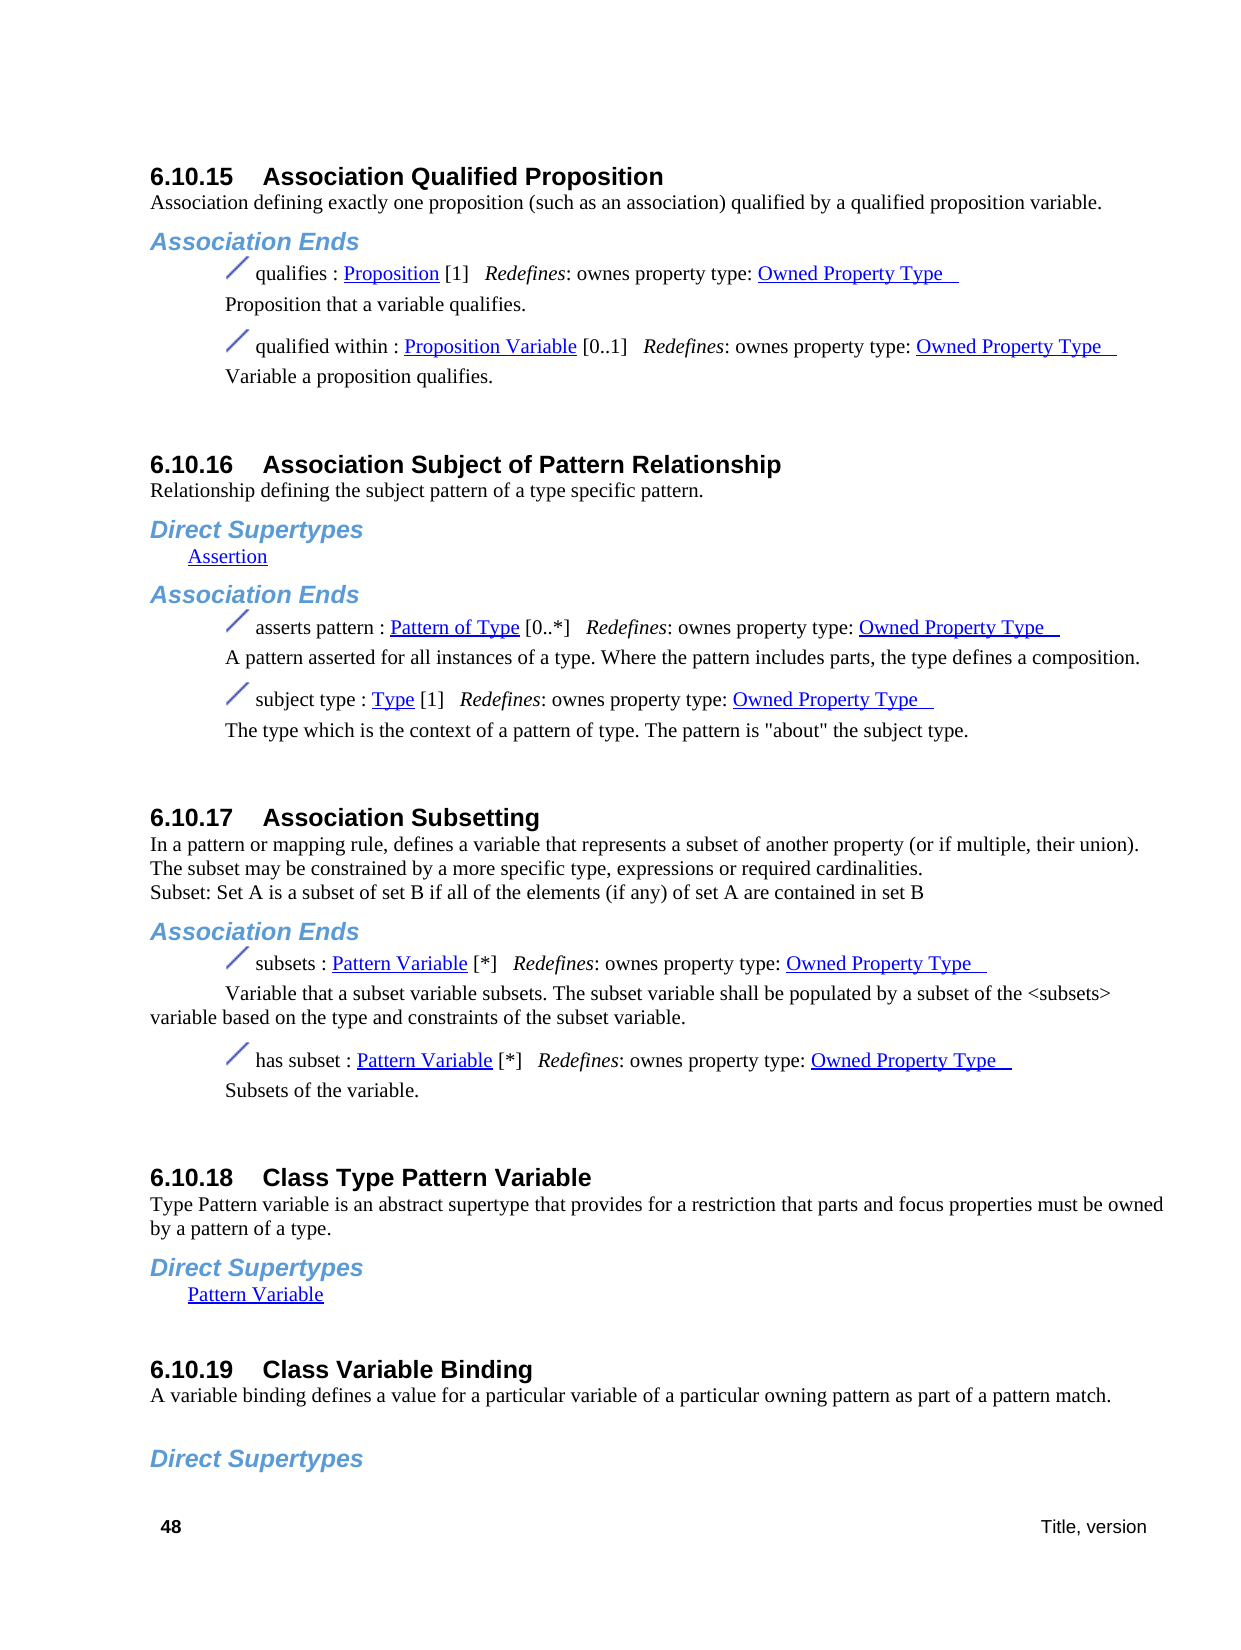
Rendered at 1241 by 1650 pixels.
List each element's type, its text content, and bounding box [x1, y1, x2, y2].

text subject type : Type [1] Redefines: ownes property type: Owned Property Type [150, 682, 1165, 711]
text A variable binding defines a value for a particular variable of a particular owning pattern as part of a pattern match. [150, 1383, 1165, 1432]
picture [225, 608, 251, 634]
subtitle Class Variable Binding [150, 1355, 1165, 1383]
subtitle Class Type Pattern Variable [150, 1163, 1165, 1192]
subtitle Direct Supertypes [150, 515, 1165, 544]
picture [225, 945, 251, 971]
subtitle Association Qualified Proposition [150, 162, 1165, 190]
subtitle Association Ends [150, 227, 1165, 256]
text Type Pattern variable is an abstract supertype that provides for a restriction that parts and focus properties must be owned by a pattern of a type. [150, 1192, 1165, 1240]
subtitle Direct Supertypes [150, 1444, 1165, 1473]
text asserts pattern : Pattern of Type [0..*] Redefines: ownes property type: Owned Property Type [150, 609, 1165, 639]
picture [225, 255, 251, 281]
text The type which is the context of a pattern of type. The pattern is "about" the subject type. [150, 717, 1165, 742]
picture [225, 328, 251, 354]
text Pattern Variable [187, 1282, 1165, 1306]
subtitle Direct Supertypes [150, 1253, 1165, 1282]
text Subsets of the variable. [150, 1078, 1165, 1102]
text Relationship defining the subject pattern of a type specific pattern. [150, 478, 1165, 502]
picture [225, 1041, 251, 1067]
text subsets : Pattern Variable [*] Redefines: ownes property type: Owned Property Type [150, 945, 1165, 975]
text Association defining exactly one proposition (such as an association) qualified by a qualified proposition variable. [150, 190, 1165, 214]
text has subset : Pattern Variable [*] Redefines: ownes property type: Owned Property Type [150, 1042, 1165, 1072]
subtitle Association Subject of Pattern Relationship [150, 450, 1165, 478]
text Assertion [187, 544, 1165, 568]
text In a pattern or mapping rule, defines a variable that represents a subset of another property (or if multiple, their union). The subset may be constrained by a more specific type, expressions or required cardinalities. Subset: Set A is a subset of set B if all of the elements (if any) of set A are contained in set B [150, 832, 1165, 904]
subtitle Association Ends [150, 580, 1165, 609]
text Proposition that a variable qualifies. [150, 292, 1165, 316]
text A pattern asserted for all instances of a type. Where the pattern includes parts, the type defines a composition. [150, 645, 1165, 669]
picture [225, 681, 251, 707]
text Variable a proposition qualifies. [150, 364, 1165, 388]
text Variable that a subset variable subsets. The subset variable shall be populated by a subset of the <subsets> variable based on the type and constraints of the subset variable. [150, 981, 1165, 1029]
subtitle Association Ends [150, 917, 1165, 945]
text qualifies : Proposition [1] Redefines: ownes property type: Owned Property Type [150, 256, 1165, 285]
text qualified within : Proposition Variable [0..1] Redefines: ownes property type: Owned Property Type [150, 328, 1165, 358]
subtitle Association Subsetting [150, 803, 1165, 832]
